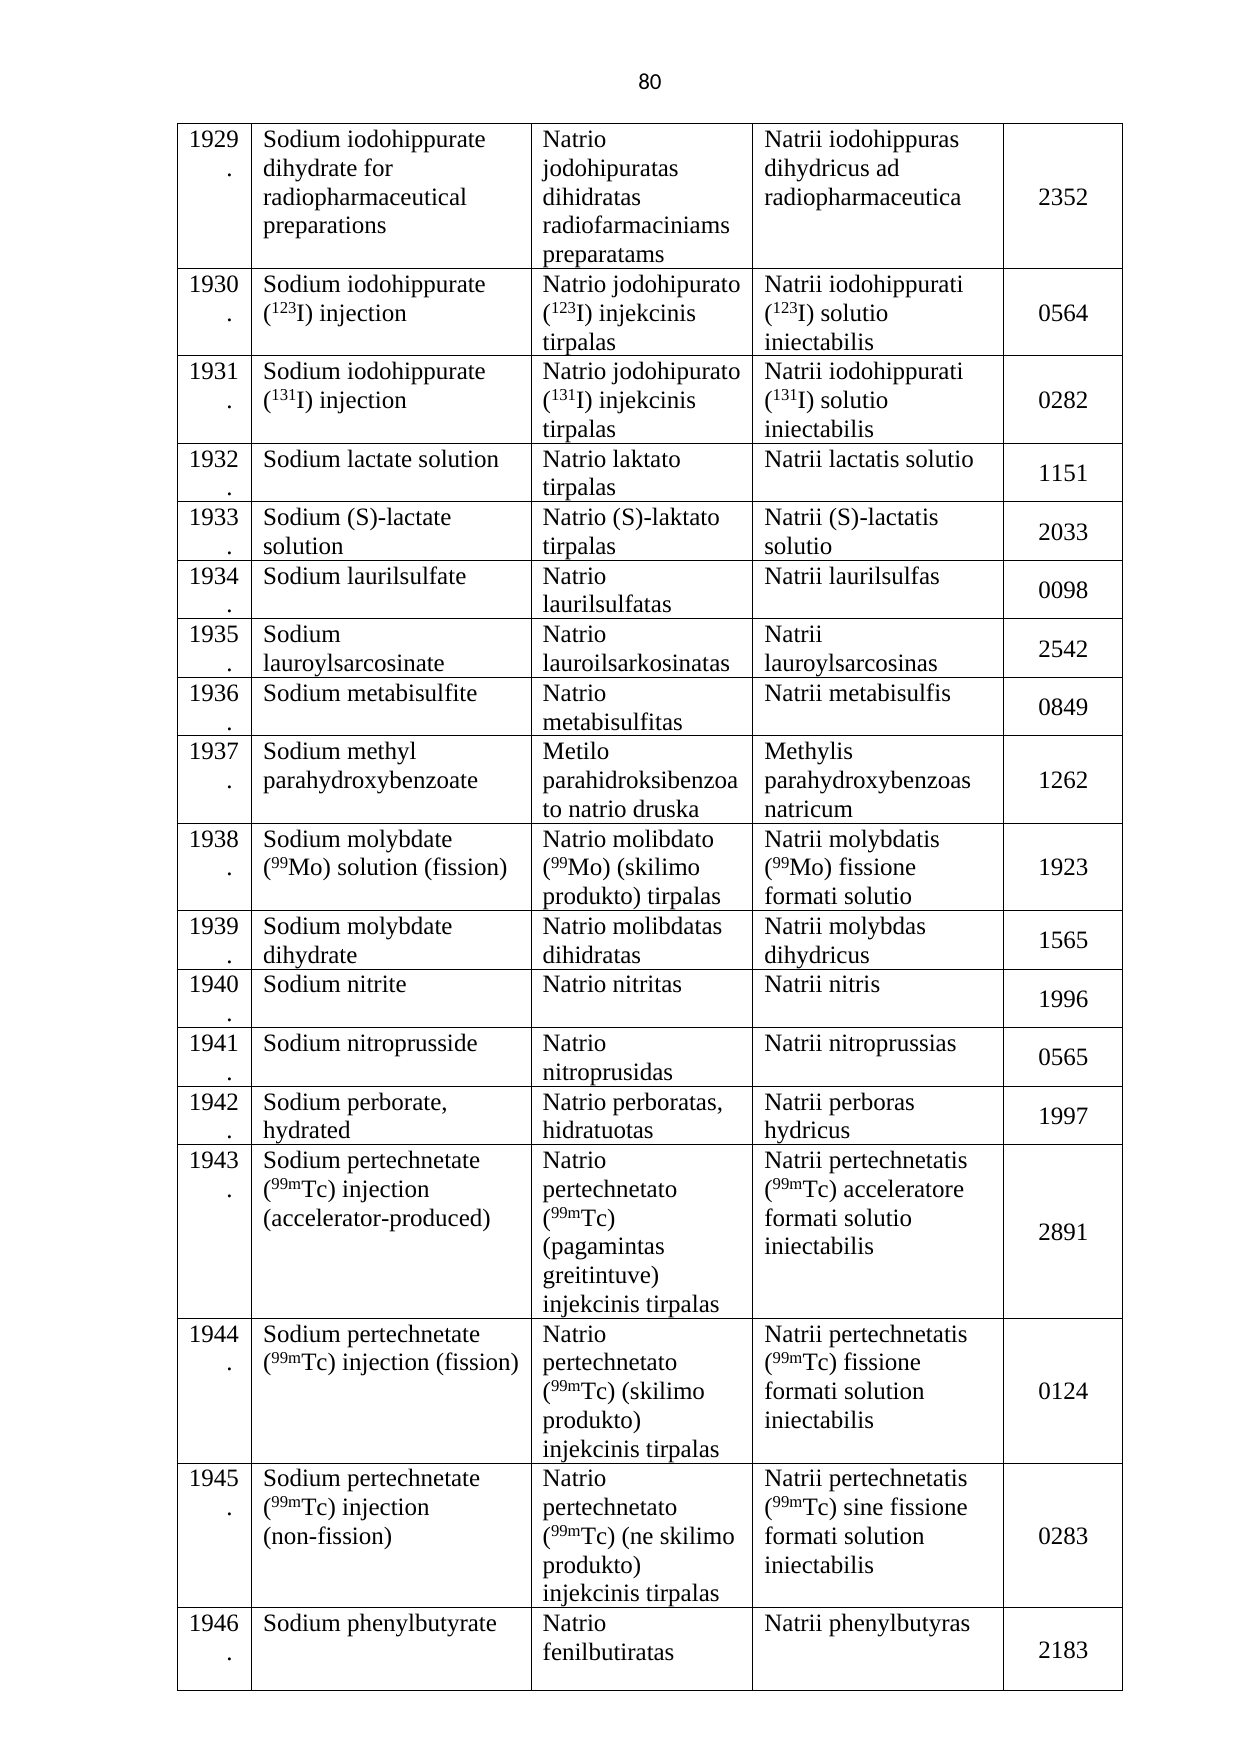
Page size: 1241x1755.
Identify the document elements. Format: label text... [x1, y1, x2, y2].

table_cell 0098 [1004, 561, 1122, 618]
table_cell Natrii perboras hydricus [753, 1087, 1003, 1144]
table_cell 1940. [178, 970, 251, 1027]
table_cell 1931. [178, 356, 251, 443]
table_cell 1930. [178, 269, 251, 355]
table_cell Natrio metabisulfitas [532, 678, 752, 735]
table_cell 0283 [1004, 1464, 1122, 1607]
table_cell 1937. [178, 736, 251, 823]
table_cell Natrio pertechnetato (99mTc) (ne skilimo produkto) injekcinis tirpalas [532, 1464, 752, 1607]
table_cell 1942. [178, 1087, 251, 1144]
table_cell Sodium molybdate dihydrate [252, 911, 531, 968]
table_cell 2891 [1004, 1145, 1122, 1318]
table_cell 1923 [1004, 824, 1122, 910]
table_cell Sodium pertechnetate (99mTc) injection (accelerator‑produced) [252, 1145, 531, 1318]
table_cell Natrio molibdatas dihidratas [532, 911, 752, 968]
table_cell Sodium iodohippurate (131I) injection [252, 356, 531, 443]
table_cell 0564 [1004, 269, 1122, 355]
table_cell Natrio lauroilsarkosinatas [532, 619, 752, 677]
table_cell 1938. [178, 824, 251, 910]
table_cell Natrio (S)‑laktato tirpalas [532, 502, 752, 560]
table_cell 2542 [1004, 619, 1122, 677]
table_cell Sodium iodohippurate (123I) injection [252, 269, 531, 355]
table_cell Natrio laurilsulfatas [532, 561, 752, 618]
table_cell Natrii pertechnetatis (99mTc) acceleratore formati solutio iniectabilis [753, 1145, 1003, 1318]
table_cell Sodium molybdate (99Mo) solution (fission) [252, 824, 531, 910]
table_cell 0124 [1004, 1319, 1122, 1462]
table_cell Natrio jodohipurato (131I) injekcinis tirpalas [532, 356, 752, 443]
table_cell Sodium nitrite [252, 970, 531, 1027]
table_cell 1944. [178, 1319, 251, 1462]
table_cell Natrii molybdas dihydricus [753, 911, 1003, 968]
table_cell Sodium phenylbutyrate [252, 1608, 531, 1690]
table_cell 1935. [178, 619, 251, 677]
table_cell 1945. [178, 1464, 251, 1607]
table_cell 1932. [178, 444, 251, 501]
table_cell 0565 [1004, 1028, 1122, 1086]
table_cell Natrii phenylbutyras [753, 1608, 1003, 1690]
table_cell Sodium iodohippurate dihydrate for radiopharmaceutical preparations [252, 124, 531, 268]
table_cell Sodium nitroprusside [252, 1028, 531, 1086]
table_cell 1565 [1004, 911, 1122, 968]
table_cell Methylis parahydroxybenzoas natricum [753, 736, 1003, 823]
table_cell 1939. [178, 911, 251, 968]
table_cell 0849 [1004, 678, 1122, 735]
table_cell 2352 [1004, 124, 1122, 268]
table_cell 1262 [1004, 736, 1122, 823]
table_cell Sodium laurilsulfate [252, 561, 531, 618]
table_cell Natrii lauroylsarcosinas [753, 619, 1003, 677]
table_cell Natrio laktato tirpalas [532, 444, 752, 501]
table_cell Sodium pertechnetate (99mTc) injection (non‑fission) [252, 1464, 531, 1607]
table_cell 1151 [1004, 444, 1122, 501]
table_cell Natrii nitris [753, 970, 1003, 1027]
table_cell Sodium lactate solution [252, 444, 531, 501]
table_cell Natrio perboratas, hidratuotas [532, 1087, 752, 1144]
table_cell Metilo parahidroksibenzoato natrio druska [532, 736, 752, 823]
table_cell 1934. [178, 561, 251, 618]
table_cell Sodium perborate, hydrated [252, 1087, 531, 1144]
table_cell Natrii lactatis solutio [753, 444, 1003, 501]
table_cell 1946. [178, 1608, 251, 1690]
table_cell 0282 [1004, 356, 1122, 443]
table_cell Natrio jodohipuratas dihidratas radiofarmaciniams preparatams [532, 124, 752, 268]
table_cell Natrii (S)‑lactatis solutio [753, 502, 1003, 560]
table_cell Natrio nitritas [532, 970, 752, 1027]
table_cell 1996 [1004, 970, 1122, 1027]
table_cell Natrio jodohipurato (123I) injekcinis tirpalas [532, 269, 752, 355]
table_cell Natrio nitroprusidas [532, 1028, 752, 1086]
table_cell Natrio pertechnetato (99mTc) (skilimo produkto) injekcinis tirpalas [532, 1319, 752, 1462]
table_cell Natrii iodohippurati (131I) solutio iniectabilis [753, 356, 1003, 443]
table_cell Natrii laurilsulfas [753, 561, 1003, 618]
table_cell Sodium (S)‑lactate solution [252, 502, 531, 560]
table_cell Sodium metabisulfite [252, 678, 531, 735]
table_cell 1941. [178, 1028, 251, 1086]
table_cell Sodium lauroylsarcosinate [252, 619, 531, 677]
table_cell Natrii iodohippurati (123I) solutio iniectabilis [753, 269, 1003, 355]
table_cell Natrii iodohippuras dihydricus ad radiopharmaceutica [753, 124, 1003, 268]
table_cell 1933. [178, 502, 251, 560]
table_cell Natrii pertechnetatis (99mTc) sine fissione formati solution iniectabilis [753, 1464, 1003, 1607]
table_cell 1943. [178, 1145, 251, 1318]
table_cell Natrio molibdato (99Mo) (skilimo produkto) tirpalas [532, 824, 752, 910]
table_cell Sodium pertechnetate (99mTc) injection (fission) [252, 1319, 531, 1462]
table_cell 2033 [1004, 502, 1122, 560]
table_cell Sodium methyl parahydroxybenzoate [252, 736, 531, 823]
table_cell 1929. [178, 124, 251, 268]
table_cell 2183 [1004, 1608, 1122, 1690]
table_cell Natrii molybdatis (99Mo) fissione formati solutio [753, 824, 1003, 910]
table_cell 1936. [178, 678, 251, 735]
table_cell Natrii nitroprussias [753, 1028, 1003, 1086]
table_cell Natrio pertechnetato (99mTc) (pagamintas greitintuve) injekcinis tirpalas [532, 1145, 752, 1318]
table_cell 1997 [1004, 1087, 1122, 1144]
table_cell Natrio fenilbutiratas [532, 1608, 752, 1690]
table_cell Natrii metabisulfis [753, 678, 1003, 735]
table_cell Natrii pertechnetatis (99mTc) fissione formati solution iniectabilis [753, 1319, 1003, 1462]
